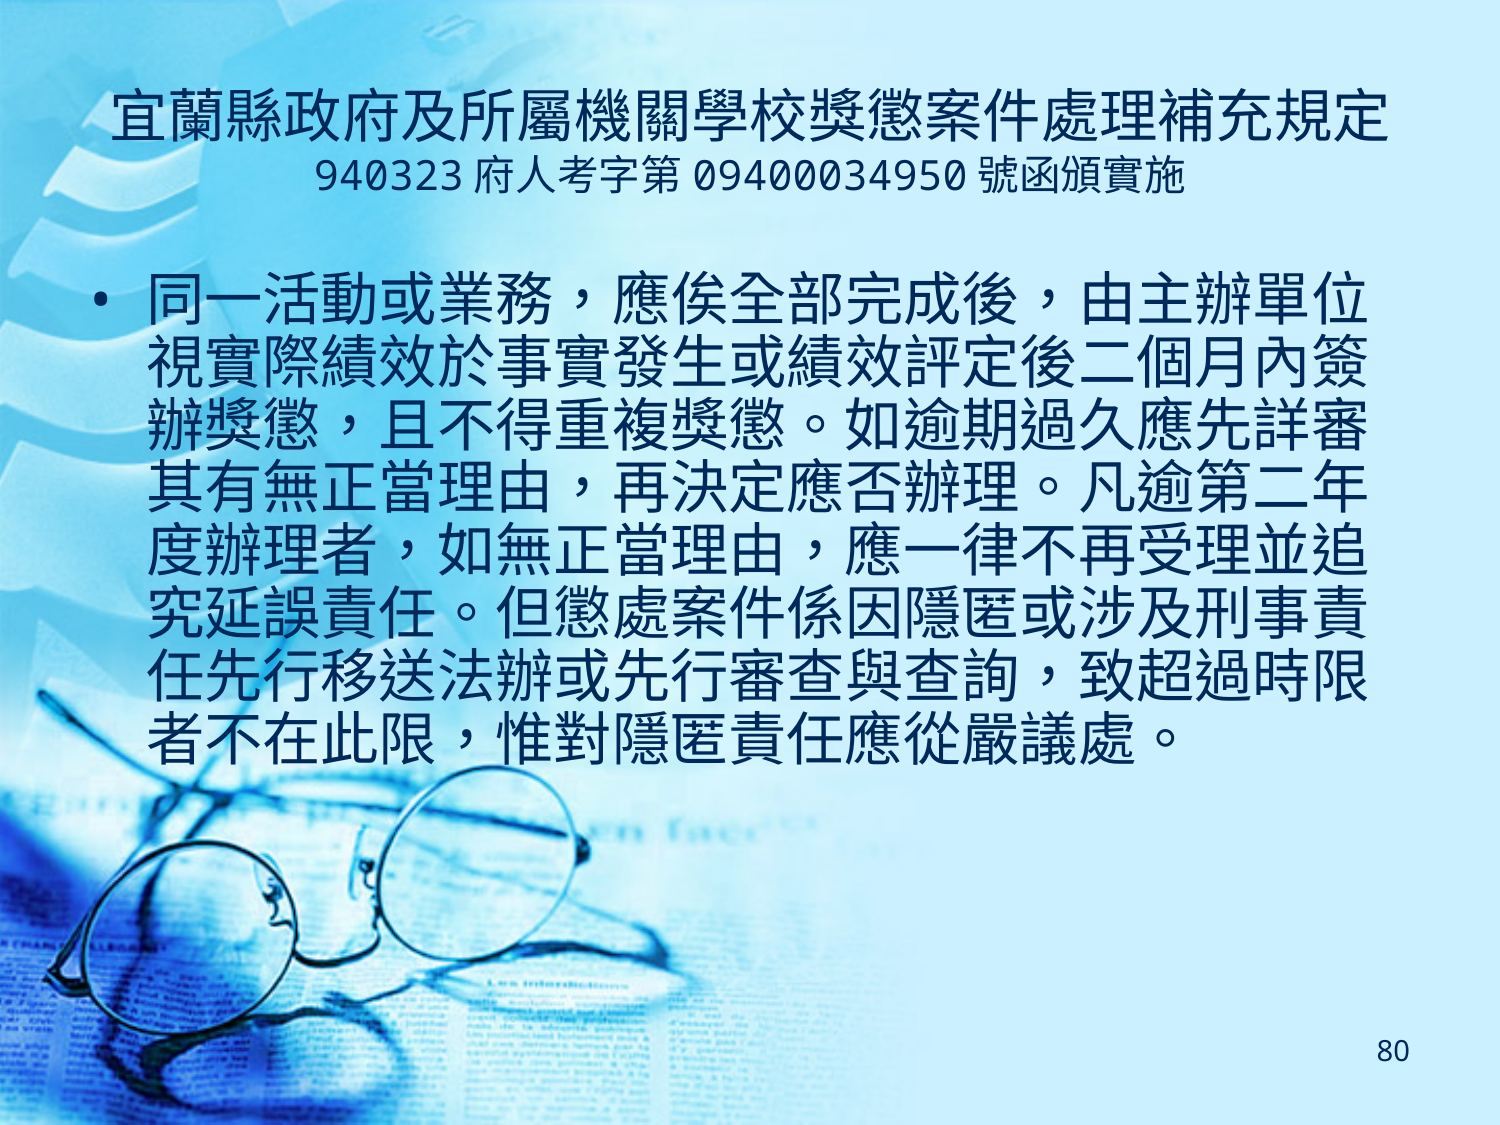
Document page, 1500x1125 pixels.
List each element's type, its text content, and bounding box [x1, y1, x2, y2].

list 同一活動或業務，應俟全部完成後，由主辦單位視實際績效於事實發生或績效評定後二個月內簽辦獎懲，且不得重複獎懲。如逾期過久應先詳審其有無正當理由，再決定應否辦理。凡逾第二年度辦理者，如無正當理由，應一律不再受理並追究延誤責任。但懲處案件係因隱匿或涉及刑事責任先行移送法辦或先行審查與查詢，致超過時限者不在此限，惟對隱匿責任應從嚴議處。 [75, 262, 1426, 823]
picture [0, 0, 1500, 1125]
title 宜蘭縣政府及所屬機關學校獎懲案件處理補充規定 940323府人考字第09400034950號函頒實施 [75, 45, 1426, 233]
